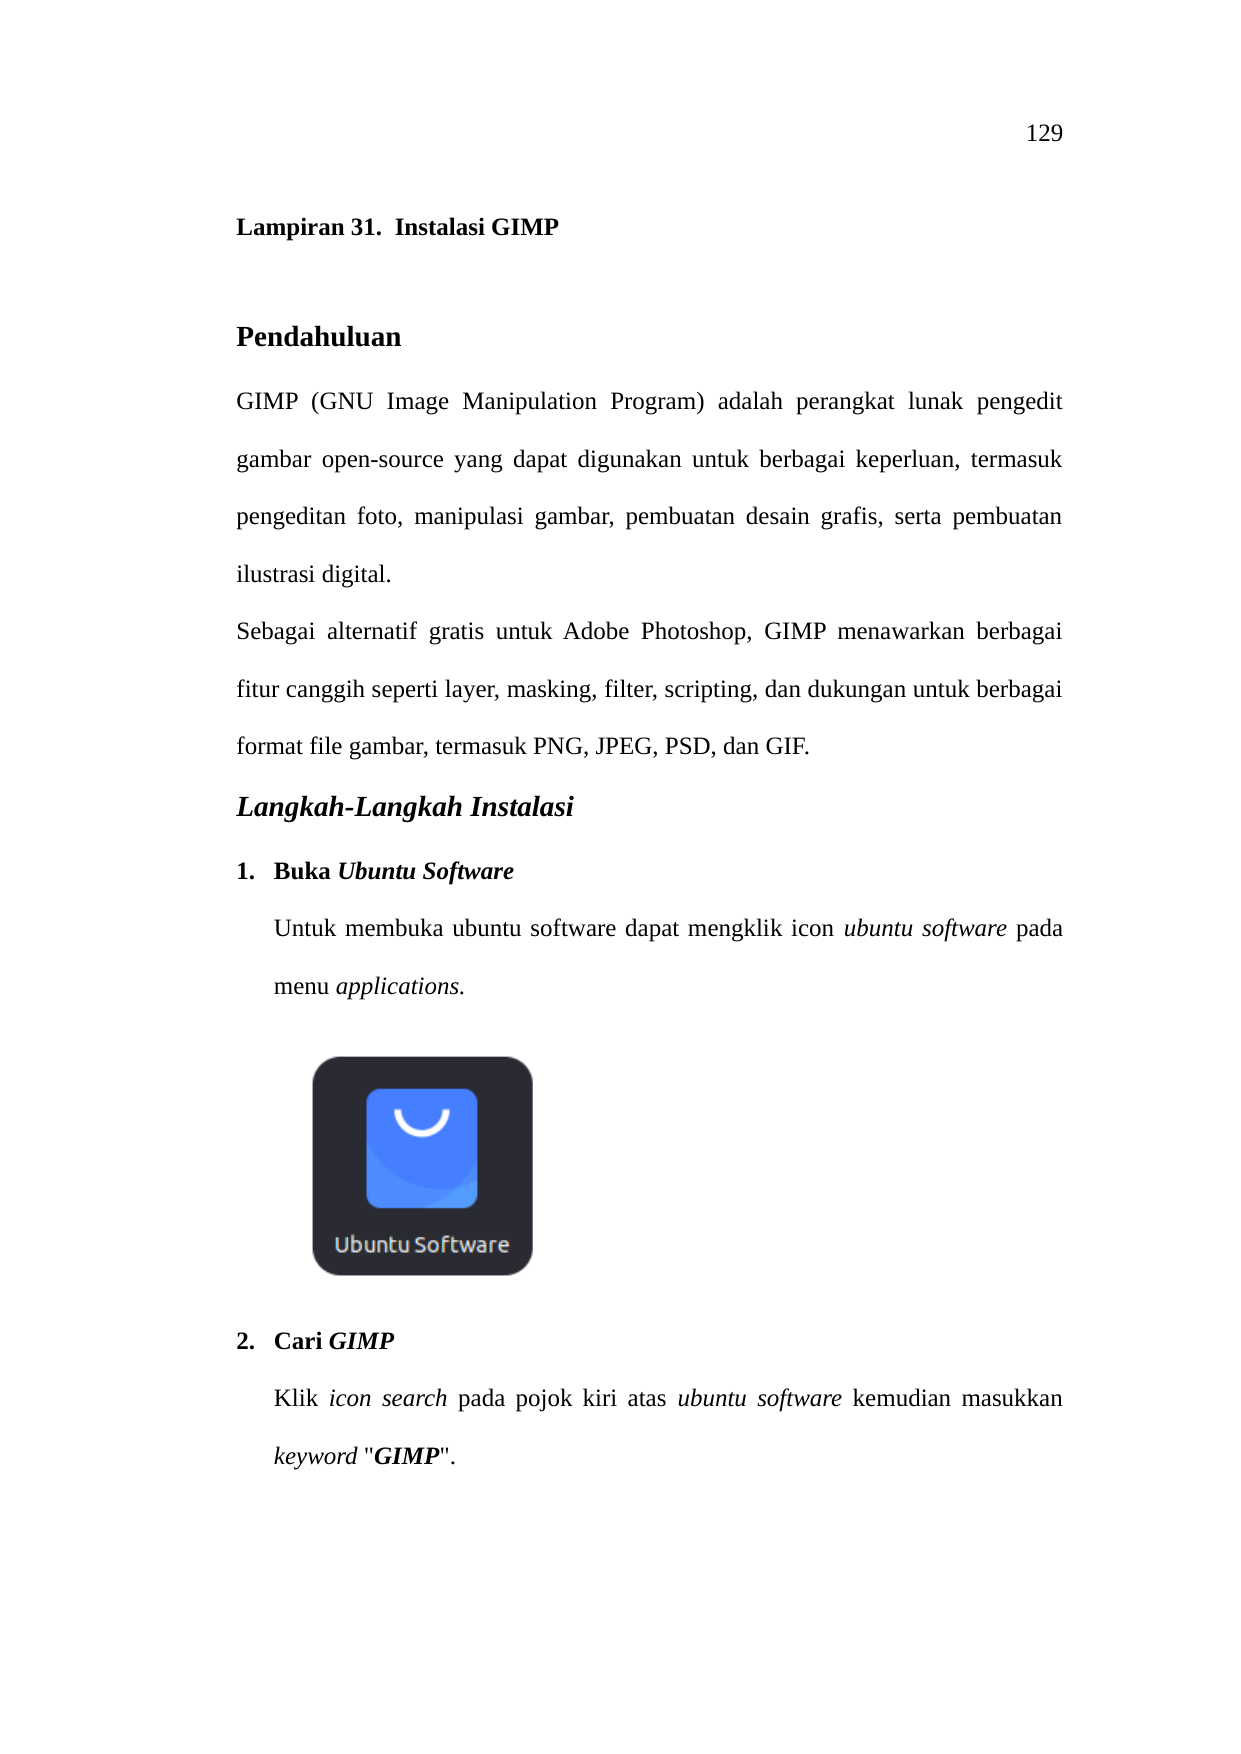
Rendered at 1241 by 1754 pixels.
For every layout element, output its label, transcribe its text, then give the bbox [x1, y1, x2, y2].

list Klik icon search pada pojok kiri atas ubuntu software kemudian masukkan keyword "GIMP". [236, 1383, 1063, 1469]
list Buka Ubuntu Software [236, 856, 1063, 884]
list Cari GIMP [236, 1326, 1063, 1354]
text GIMP (GNU Image Manipulation Program) adalah perangkat lunak pengedit gambar open-source yang dapat digunakan untuk berbagai keperluan, termasuk pengeditan foto, manipulasi gambar, pembuatan desain grafis, serta pembuatan ilustrasi digital. [236, 386, 1063, 587]
text Pendahuluan [236, 319, 1063, 353]
text Sebagai alternatif gratis untuk Adobe Photoshop, GIMP menawarkan berbagai fitur canggih seperti layer, masking, filter, scripting, dan dukungan untuk berbagai format file gambar, termasuk PNG, JPEG, PSD, dan GIF. [236, 616, 1063, 760]
text Langkah-Langkah Instalasi [236, 789, 1063, 822]
picture [276, 1031, 573, 1294]
list Untuk membuka ubuntu software dapat mengklik icon ubuntu software pada menu applications. [236, 913, 1063, 999]
subtitle Instalasi GIMP [236, 212, 1063, 241]
